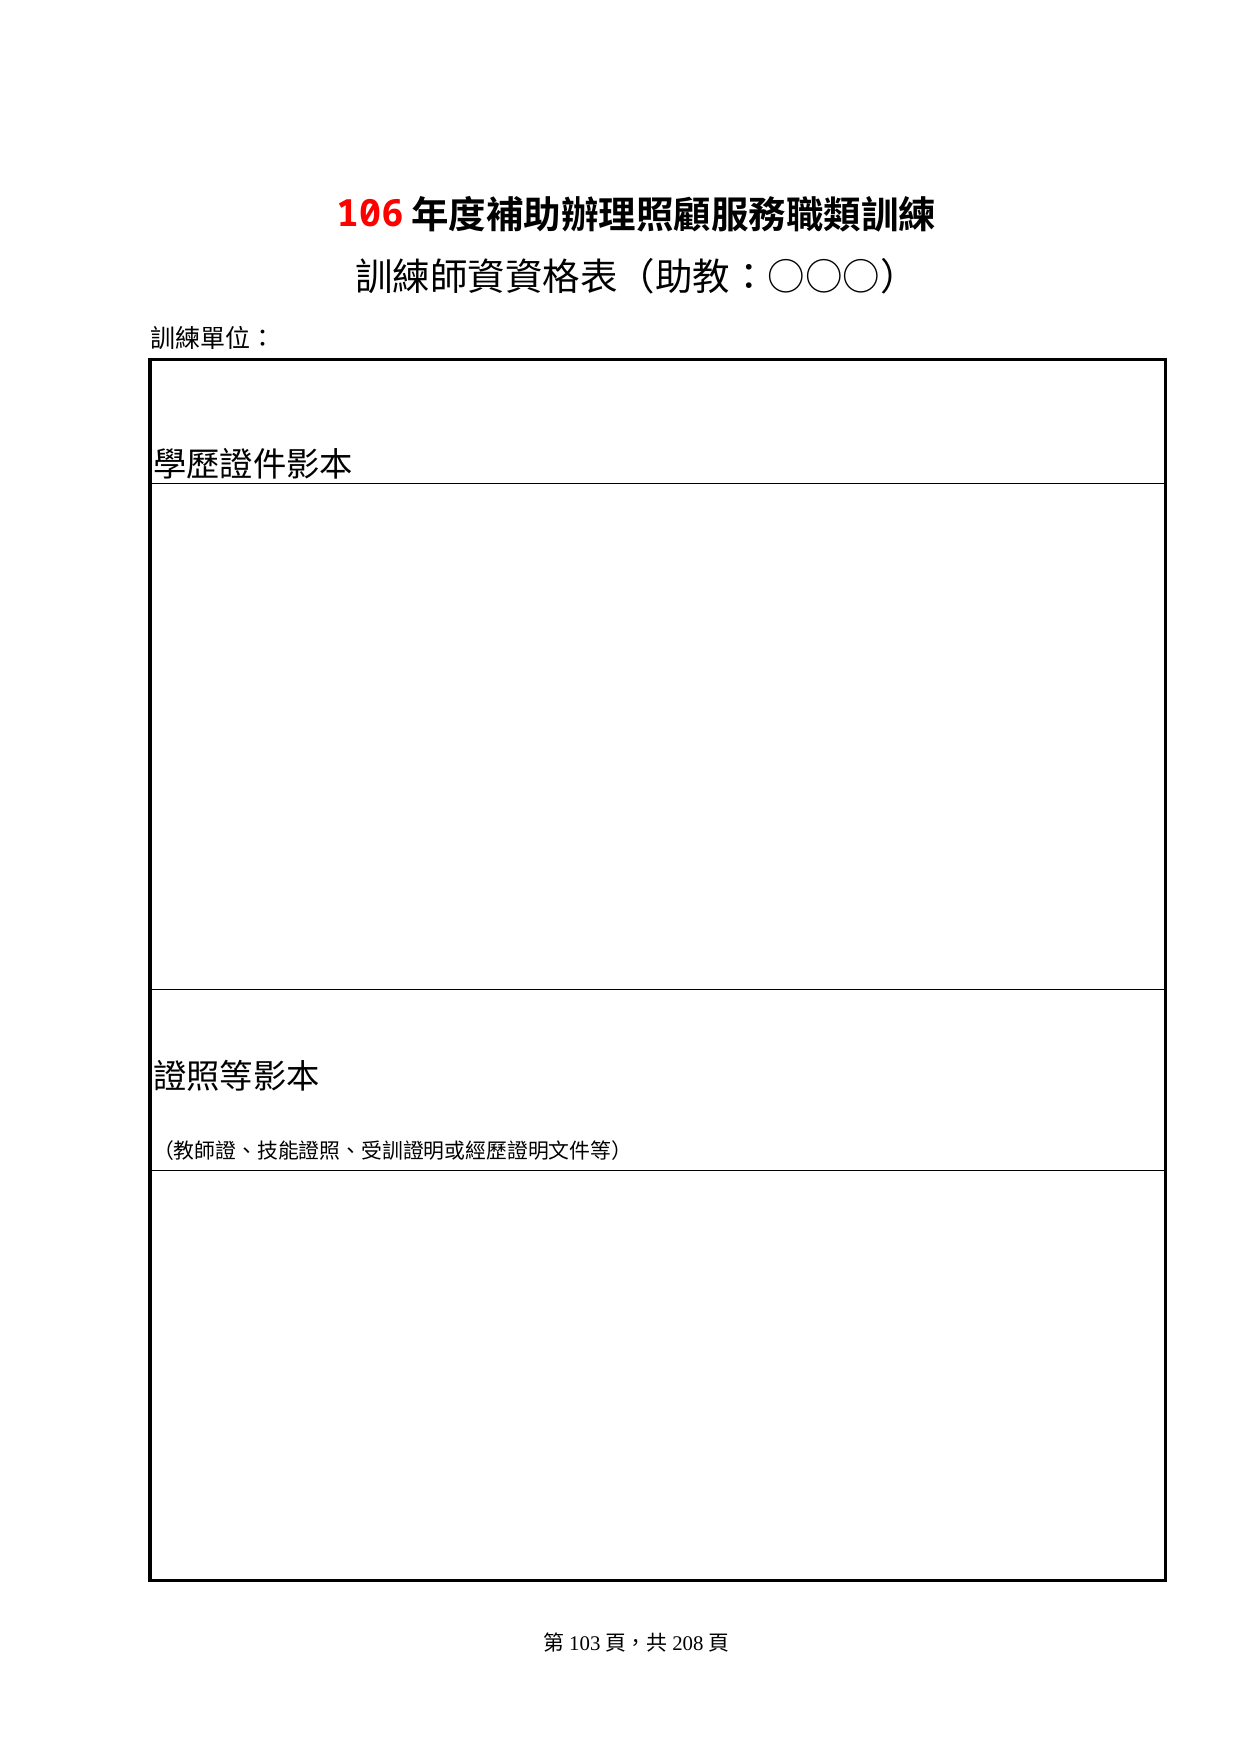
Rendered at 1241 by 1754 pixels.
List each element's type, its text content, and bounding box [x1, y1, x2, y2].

table_cell 證照等影本 （教師證、技能證照、受訓證明或經歷證明文件等） [152, 990, 1164, 1170]
table_header 學歷證件影本 [152, 361, 1164, 483]
table_cell [152, 1171, 1164, 1579]
text 訓練師資資格表（助教：○○○） [150, 233, 1122, 295]
text 106年度補助辦理照顧服務職類訓練 [150, 170, 1122, 233]
text 訓練單位： [150, 295, 1122, 358]
table_cell [152, 484, 1164, 989]
